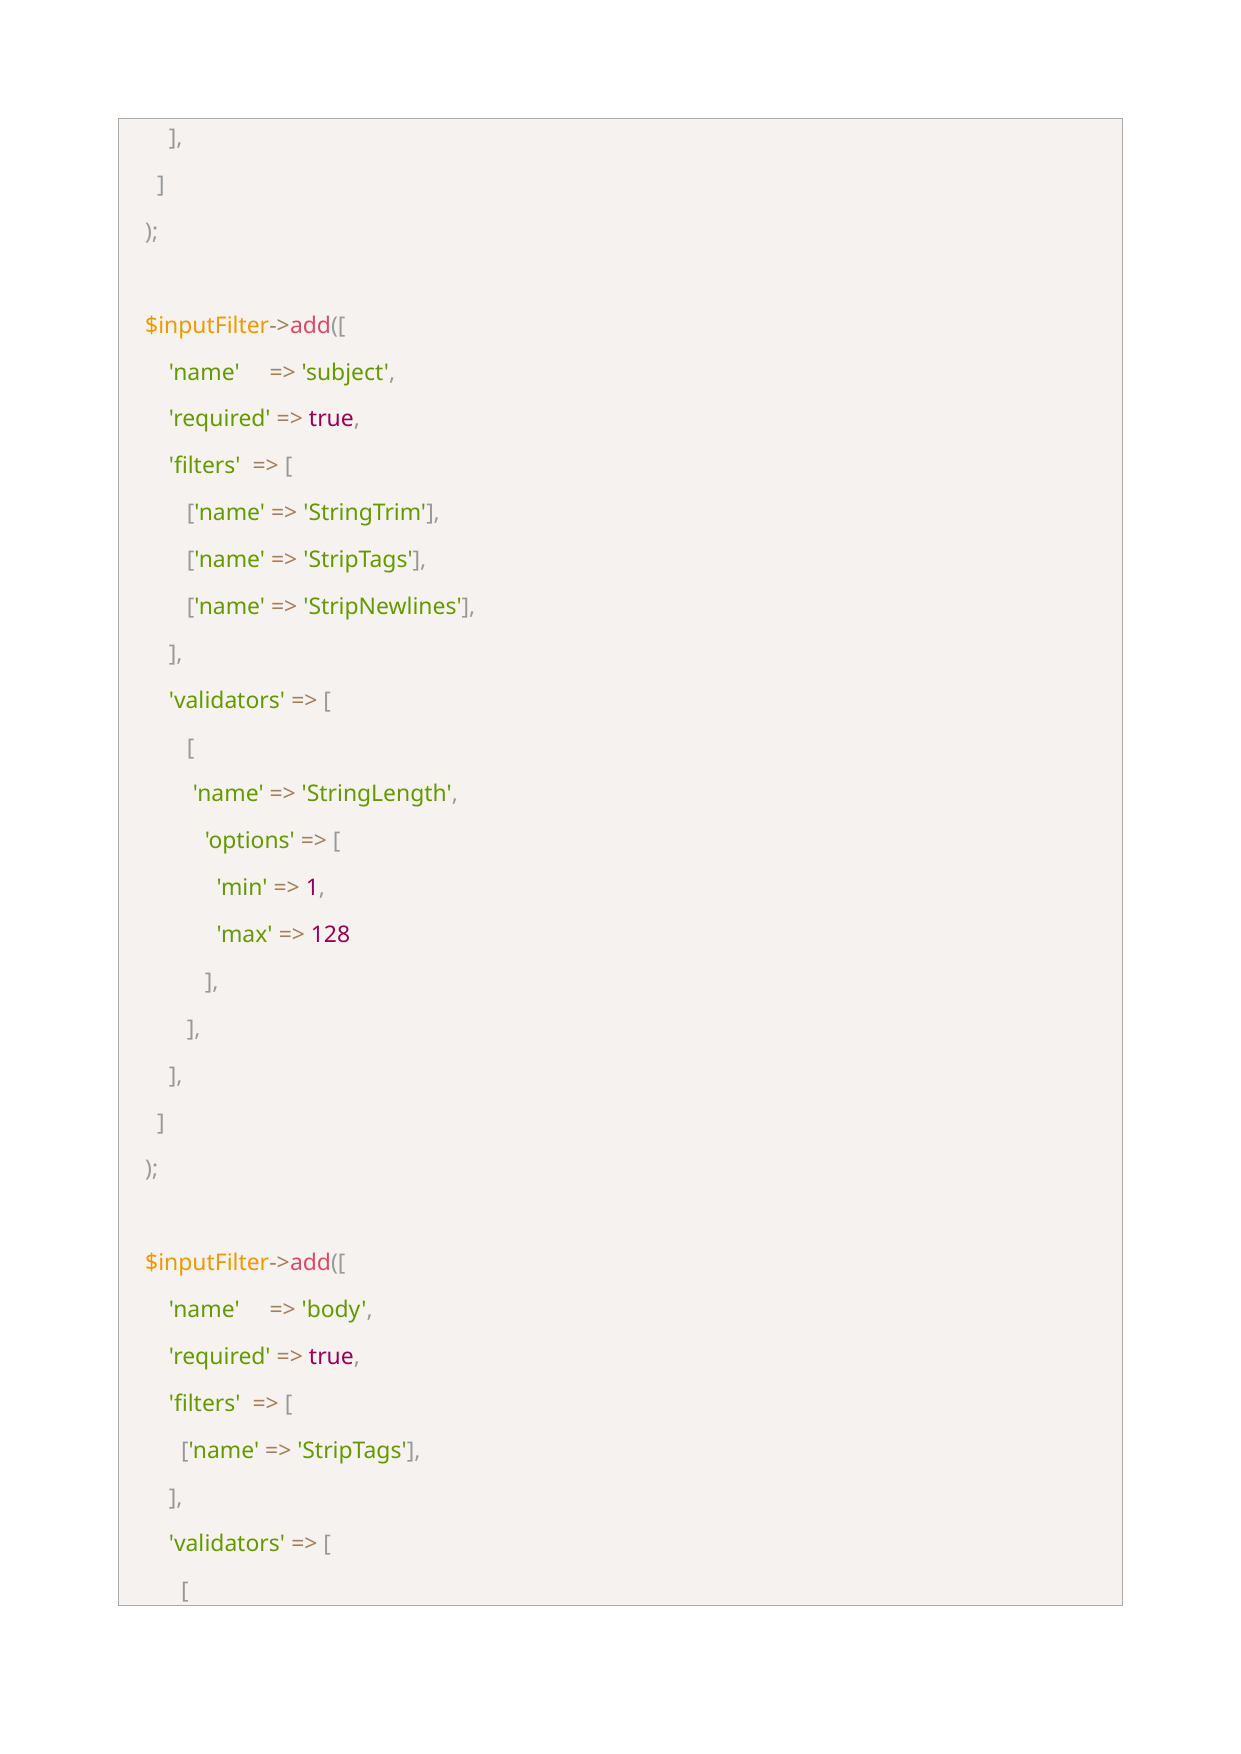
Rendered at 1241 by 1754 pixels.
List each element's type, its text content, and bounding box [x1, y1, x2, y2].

text [ [119, 727, 1122, 762]
text $inputFilter->add([ [119, 1243, 1122, 1277]
text 'required' => true, [119, 1337, 1122, 1371]
text 'validators' => [ [119, 1524, 1122, 1559]
text 'min' => 1, [119, 868, 1122, 902]
text 'filters' => [ [119, 446, 1122, 481]
text ], [119, 1009, 1122, 1043]
text ); [119, 212, 1122, 246]
text ['name' => 'StripTags'], [119, 540, 1122, 574]
text ], [119, 962, 1122, 996]
text $inputFilter->add([ [119, 306, 1122, 340]
text ); [119, 1149, 1122, 1184]
text 'validators' => [ [119, 681, 1122, 715]
text ['name' => 'StripNewlines'], [119, 587, 1122, 621]
text 'max' => 128 [119, 915, 1122, 949]
text 'name' => 'subject', [119, 352, 1122, 387]
text ['name' => 'StripTags'], [119, 1431, 1122, 1465]
text ], [119, 1056, 1122, 1090]
text ] [119, 1102, 1122, 1137]
text ], [119, 119, 1122, 152]
text 'name' => 'StringLength', [119, 774, 1122, 809]
text 'name' => 'body', [119, 1290, 1122, 1324]
text 'required' => true, [119, 399, 1122, 434]
text ], [119, 1477, 1122, 1512]
text 'options' => [ [119, 821, 1122, 856]
text ] [119, 165, 1122, 199]
text ], [119, 634, 1122, 668]
text [ [119, 1571, 1122, 1605]
text ['name' => 'StringTrim'], [119, 493, 1122, 527]
text 'filters' => [ [119, 1384, 1122, 1418]
